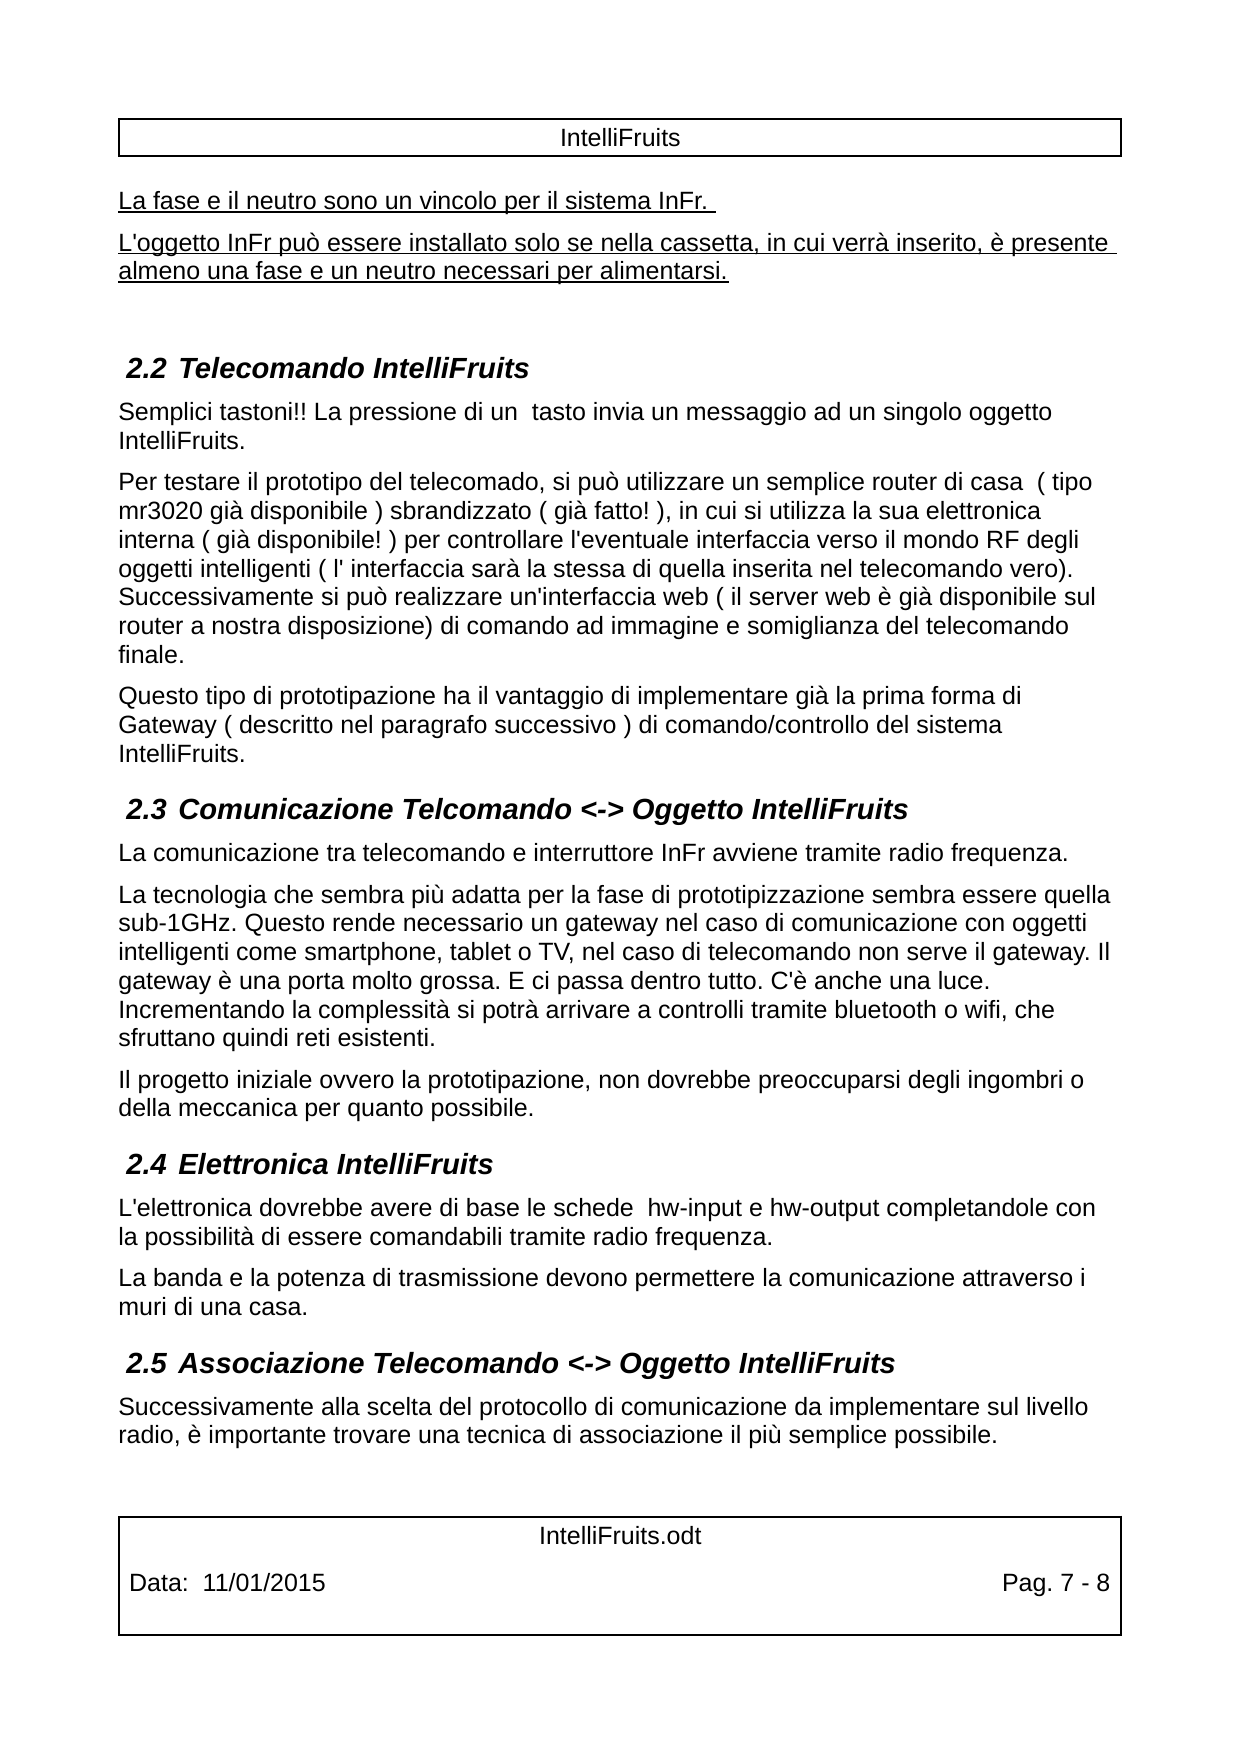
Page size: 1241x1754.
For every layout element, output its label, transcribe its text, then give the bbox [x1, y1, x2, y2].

text L'elettronica dovrebbe avere di base le schede hw-input e hw-output completandole con la possibilità di essere comandabili tramite radio frequenza. [118, 1193, 1122, 1251]
text La fase e il neutro sono un vincolo per il sistema InFr. [118, 186, 1122, 215]
text La banda e la potenza di trasmissione devono permettere la comunicazione attraverso i muri di una casa. [118, 1263, 1122, 1321]
text Per testare il prototipo del telecomado, si può utilizzare un semplice router di casa ( tipo mr3020 già disponibile ) sbrandizzato ( già fatto! ), in cui si utilizza la sua elettronica interna ( già disponibile! ) per controllare l'eventuale interfaccia verso il mondo RF degli oggetti intelligenti ( l' interfaccia sarà la stessa di quella inserita nel telecomando vero). Successivamente si può realizzare un'interfaccia web ( il server web è già disponibile sul router a nostra disposizione) di comando ad immagine e somiglianza del telecomando finale. [118, 467, 1122, 669]
text La tecnologia che sembra più adatta per la fase di prototipizzazione sembra essere quella sub-1GHz. Questo rende necessario un gateway nel caso di comunicazione con oggetti intelligenti come smartphone, tablet o TV, nel caso di telecomando non serve il gateway. Il gateway è una porta molto grossa. E ci passa dentro tutto. C'è anche una luce. Incrementando la complessità si potrà arrivare a controlli tramite bluetooth o wifi, che sfruttano quindi reti esistenti. [118, 880, 1122, 1052]
text Il progetto iniziale ovvero la prototipazione, non dovrebbe preoccuparsi degli ingombri o della meccanica per quanto possibile. [118, 1065, 1122, 1122]
subtitle Elettronica IntelliFruits [118, 1147, 1122, 1181]
subtitle Telecomando IntelliFruits [118, 351, 1122, 385]
text L'oggetto InFr può essere installato solo se nella cassetta, in cui verrà inserito, è presente almeno una fase e un neutro necessari per alimentarsi. [118, 228, 1122, 285]
subtitle Associazione Telecomando <-> Oggetto IntelliFruits [118, 1346, 1122, 1379]
text Semplici tastoni!! La pressione di un tasto invia un messaggio ad un singolo oggetto IntelliFruits. [118, 397, 1122, 455]
text La comunicazione tra telecomando e interruttore InFr avviene tramite radio frequenza. [118, 838, 1122, 867]
text Questo tipo di prototipazione ha il vantaggio di implementare già la prima forma di Gateway ( descritto nel paragrafo successivo ) di comando/controllo del sistema IntelliFruits. [118, 681, 1122, 767]
subtitle Comunicazione Telcomando <-> Oggetto IntelliFruits [118, 792, 1122, 826]
text Successivamente alla scelta del protocollo di comunicazione da implementare sul livello radio, è importante trovare una tecnica di associazione il più semplice possibile. [118, 1392, 1122, 1449]
